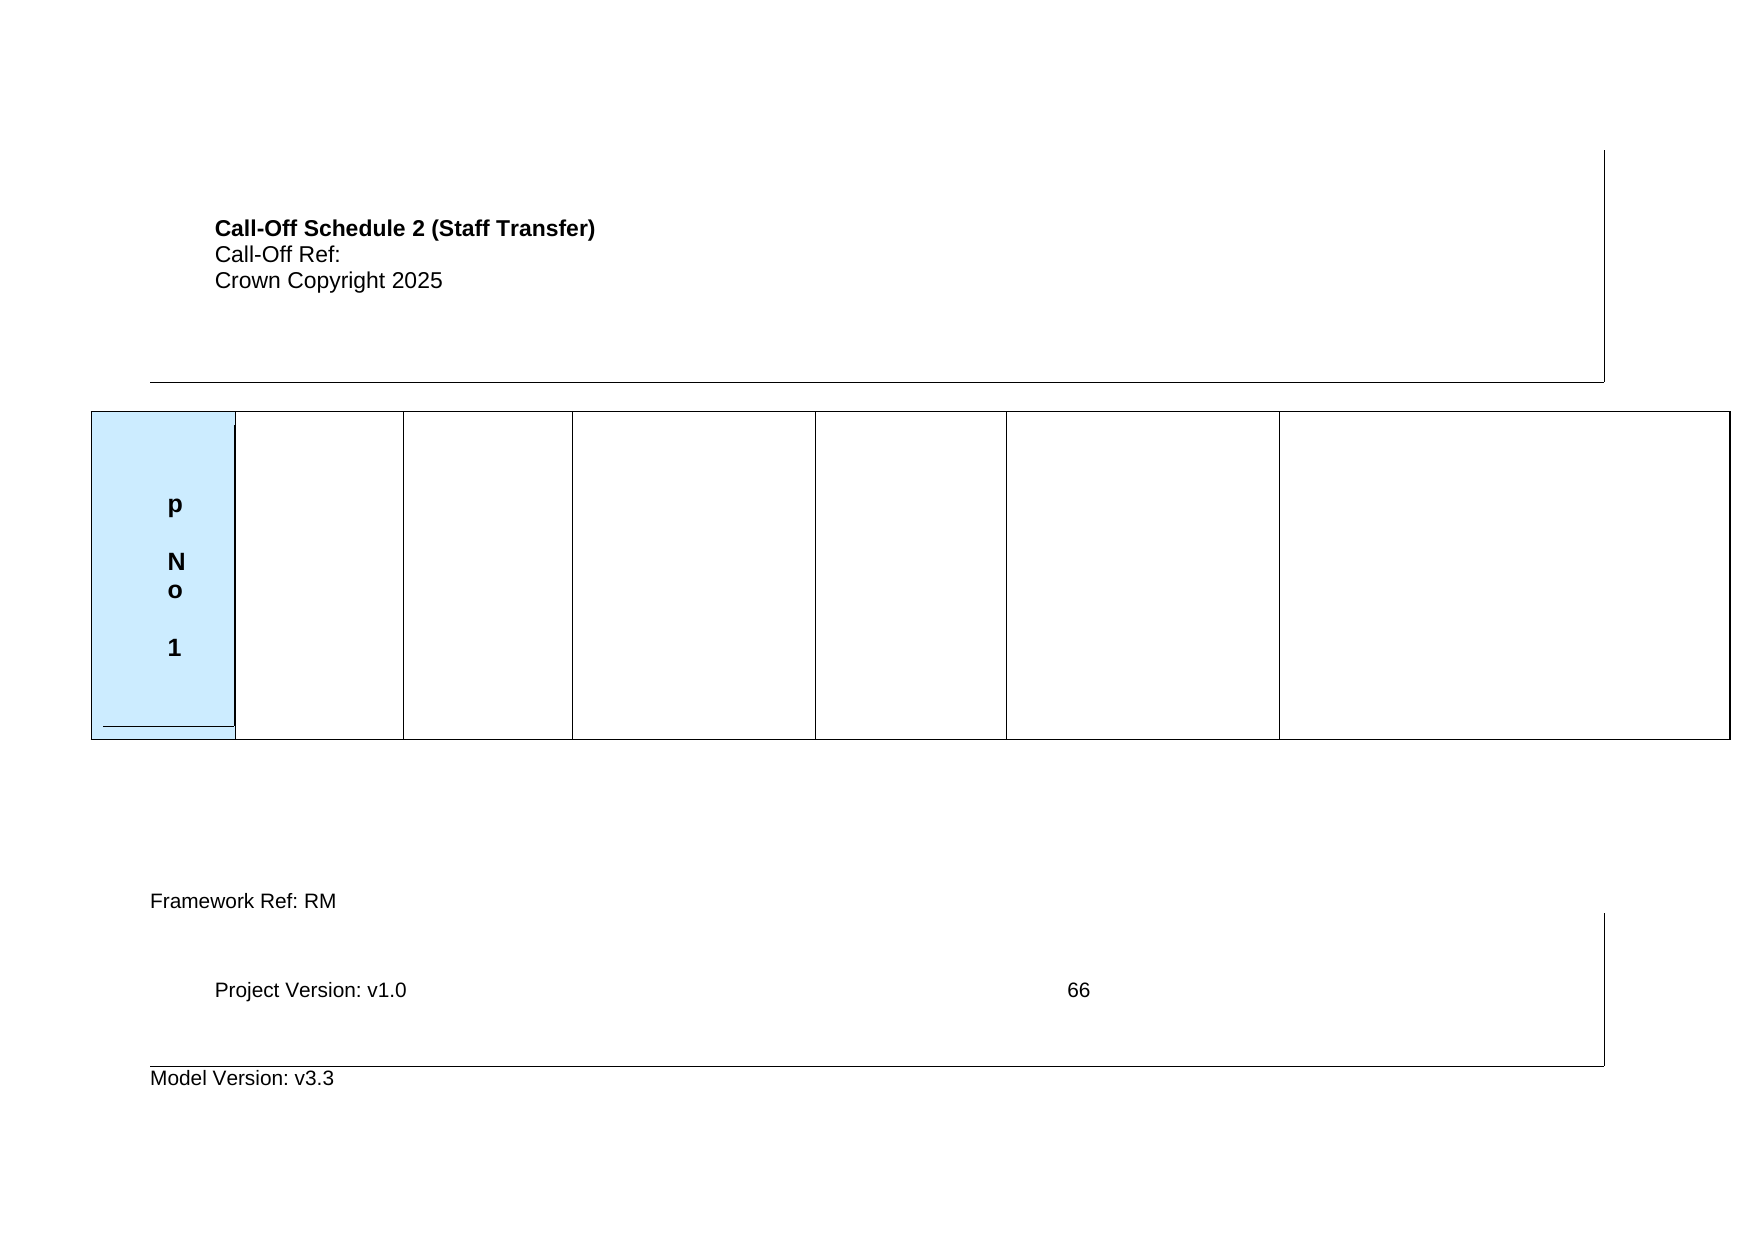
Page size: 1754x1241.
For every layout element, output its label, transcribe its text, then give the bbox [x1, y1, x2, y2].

table_cell [816, 412, 1006, 739]
table_cell [1007, 412, 1279, 739]
table_cell p No 1 [92, 412, 235, 739]
table_cell [404, 412, 572, 739]
table_cell [573, 412, 815, 739]
table_cell [236, 412, 403, 739]
table_cell [1280, 412, 1729, 739]
